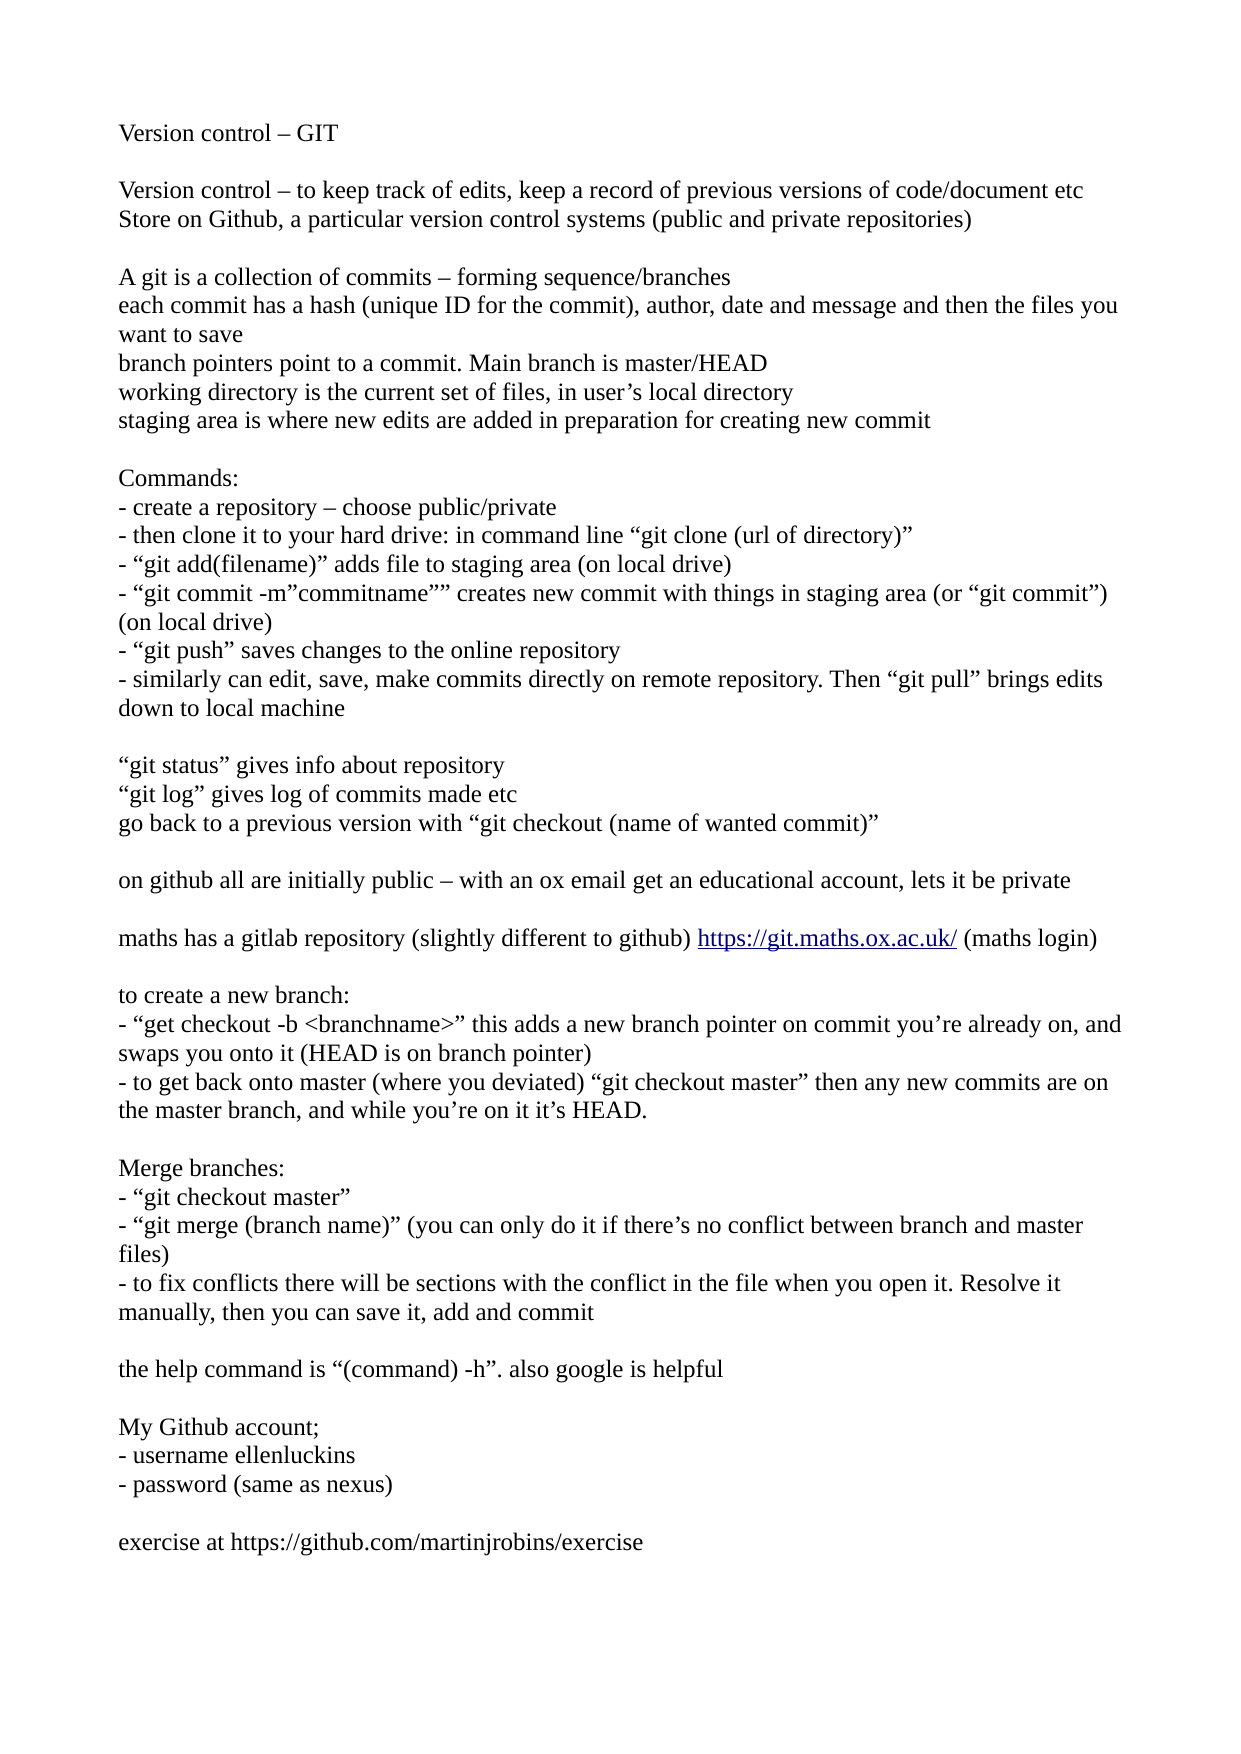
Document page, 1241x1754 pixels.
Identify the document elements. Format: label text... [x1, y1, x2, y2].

text My Github account; [118, 1412, 1122, 1441]
text “git log” gives log of commits made etc [118, 779, 1122, 808]
text - “git merge (branch name)” (you can only do it if there’s no conflict between branch and master files) [118, 1211, 1122, 1268]
text - “get checkout -b <branchname>” this adds a new branch pointer on commit you’re already on, and swaps you onto it (HEAD is on branch pointer) [118, 1009, 1122, 1067]
text Store on Github, a particular version control systems (public and private repositories) [118, 204, 1122, 233]
text working directory is the current set of files, in user’s local directory [118, 377, 1122, 406]
text “git status” gives info about repository [118, 751, 1122, 779]
text on github all are initially public – with an ox email get an educational account, lets it be private [118, 866, 1122, 894]
text - similarly can edit, save, make commits directly on remote repository. Then “git pull” brings edits down to local machine [118, 664, 1122, 722]
text A git is a collection of commits – forming sequence/branches [118, 262, 1122, 291]
text branch pointers point to a commit. Main branch is master/HEAD [118, 348, 1122, 377]
text Version control – to keep track of edits, keep a record of previous versions of code/document etc [118, 176, 1122, 204]
text to create a new branch: [118, 981, 1122, 1009]
text - to get back onto master (where you deviated) “git checkout master” then any new commits are on the master branch, and while you’re on it it’s HEAD. [118, 1067, 1122, 1124]
text staging area is where new edits are added in preparation for creating new commit [118, 406, 1122, 434]
text - username ellenluckins [118, 1441, 1122, 1469]
text Commands: [118, 463, 1122, 492]
text - “git commit -m”commitname”” creates new commit with things in staging area (or “git commit”) (on local drive) [118, 578, 1122, 636]
text Merge branches: [118, 1153, 1122, 1182]
text Version control – GIT [118, 118, 1122, 147]
text go back to a previous version with “git checkout (name of wanted commit)” [118, 808, 1122, 837]
text maths has a gitlab repository (slightly different to github) https://git.maths.ox.ac.uk/ (maths login) [118, 923, 1122, 952]
text - “git add(filename)” adds file to staging area (on local drive) [118, 549, 1122, 578]
text the help command is “(command) -h”. also google is helpful [118, 1354, 1122, 1383]
text - then clone it to your hard drive: in command line “git clone (url of directory)” [118, 521, 1122, 549]
text - “git checkout master” [118, 1182, 1122, 1211]
text - create a repository – choose public/private [118, 492, 1122, 521]
text - “git push” saves changes to the online repository [118, 636, 1122, 664]
text exercise at https://github.com/martinjrobins/exercise [118, 1527, 1122, 1556]
text - password (same as nexus) [118, 1469, 1122, 1498]
text each commit has a hash (unique ID for the commit), author, date and message and then the files you want to save [118, 291, 1122, 348]
text - to fix conflicts there will be sections with the conflict in the file when you open it. Resolve it manually, then you can save it, add and commit [118, 1268, 1122, 1326]
